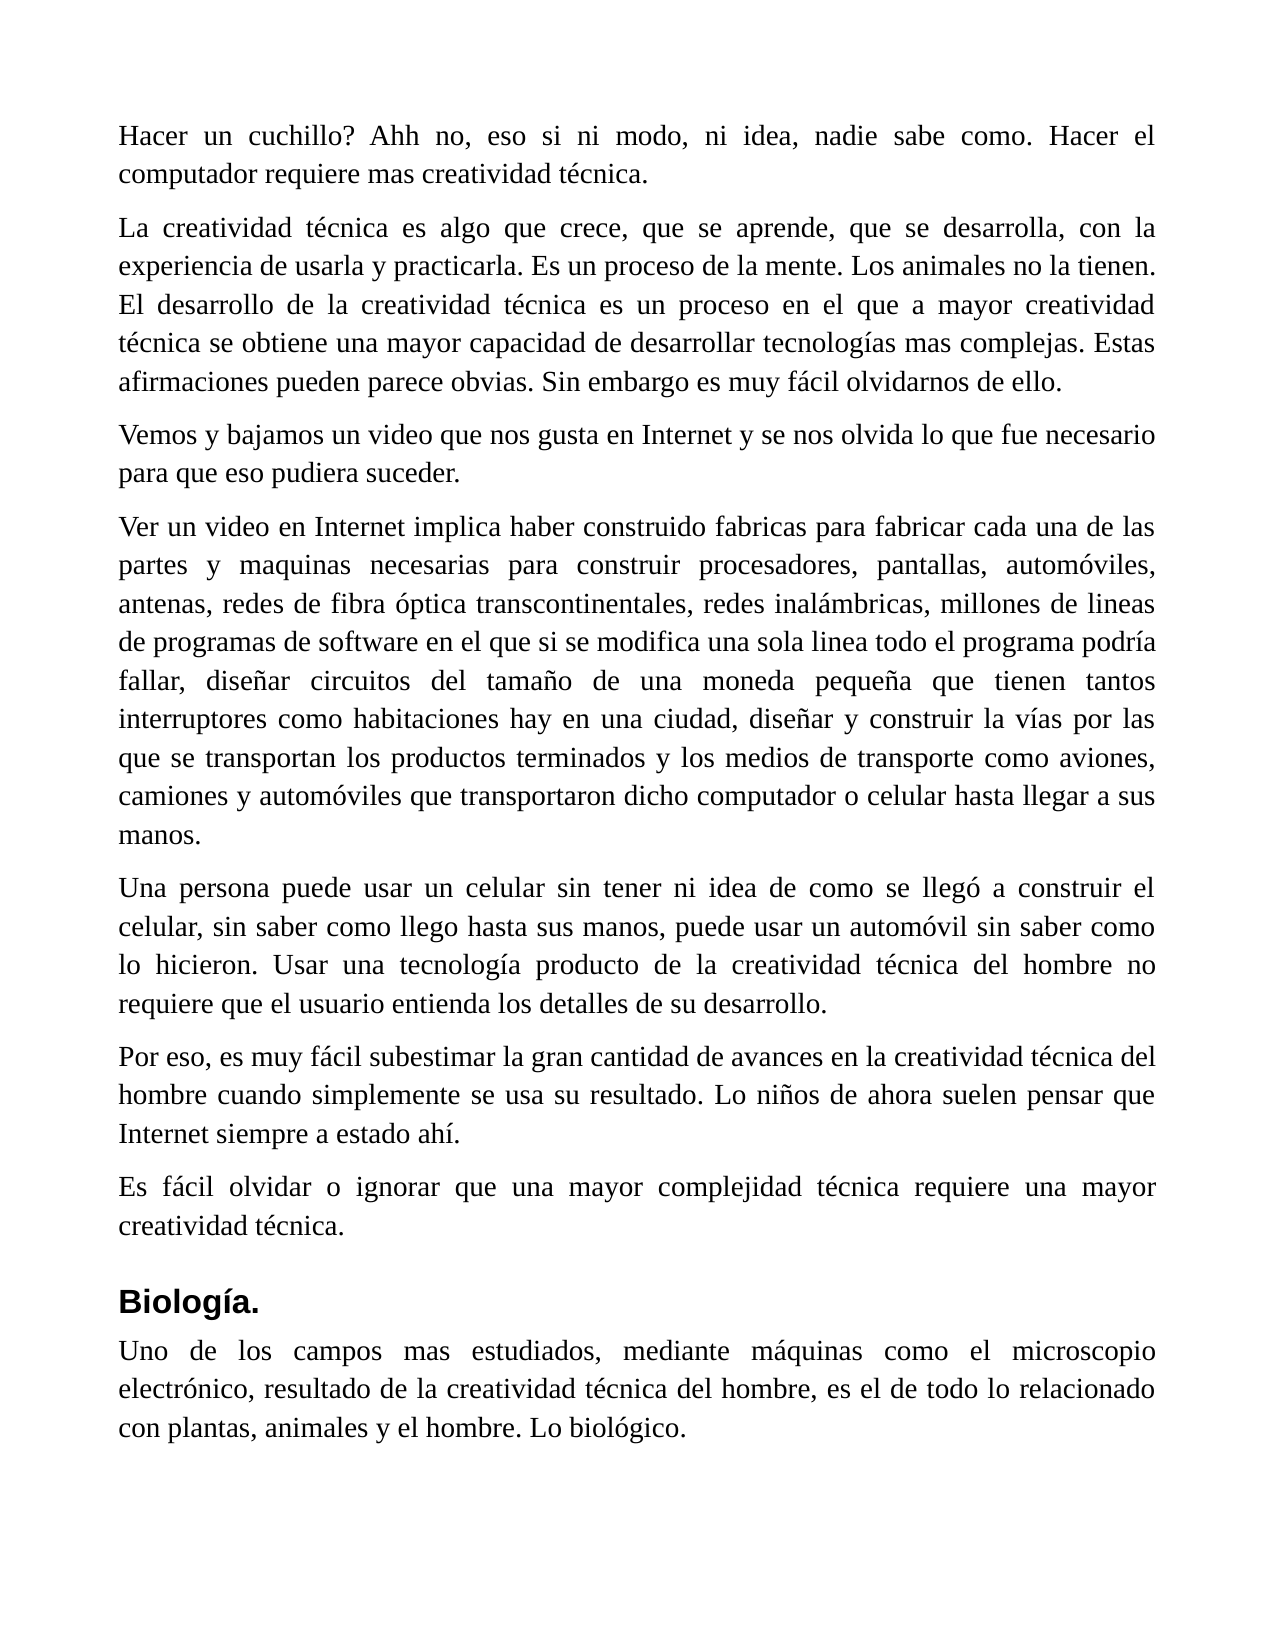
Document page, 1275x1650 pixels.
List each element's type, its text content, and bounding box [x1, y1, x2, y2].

text Vemos y bajamos un video que nos gusta en Internet y se nos olvida lo que fue necesario para que eso pudiera suceder. [118, 417, 1157, 489]
text La creatividad técnica es algo que crece, que se aprende, que se desarrolla, con la experiencia de usarla y practicarla. Es un proceso de la mente. Los animales no la tienen. El desarrollo de la creatividad técnica es un proceso en el que a mayor creatividad técnica se obtiene una mayor capacidad de desarrollar tecnologías mas complejas. Estas afirmaciones pueden parece obvias. Sin embargo es muy fácil olvidarnos de ello. [118, 210, 1157, 397]
text Es fácil olvidar o ignorar que una mayor complejidad técnica requiere una mayor creatividad técnica. [118, 1169, 1157, 1241]
subtitle Biología. [118, 1282, 1157, 1320]
text Uno de los campos mas estudiados, mediante máquinas como el microscopio electrónico, resultado de la creatividad técnica del hombre, es el de todo lo relacionado con plantas, animales y el hombre. Lo biológico. [118, 1333, 1157, 1443]
text Ver un video en Internet implica haber construido fabricas para fabricar cada una de las partes y maquinas necesarias para construir procesadores, pantallas, automóviles, antenas, redes de fibra óptica transcontinentales, redes inalámbricas, millones de lineas de programas de software en el que si se modifica una sola linea todo el programa podría fallar, diseñar circuitos del tamaño de una moneda pequeña que tienen tantos interruptores como habitaciones hay en una ciudad, diseñar y construir la vías por las que se transportan los productos terminados y los medios de transporte como aviones, camiones y automóviles que transportaron dicho computador o celular hasta llegar a sus manos. [118, 509, 1157, 851]
text Por eso, es muy fácil subestimar la gran cantidad de avances en la creatividad técnica del hombre cuando simplemente se usa su resultado. Lo niños de ahora suelen pensar que Internet siempre a estado ahí. [118, 1039, 1157, 1149]
text Hacer un cuchillo? Ahh no, eso si ni modo, ni idea, nadie sabe como. Hacer el computador requiere mas creatividad técnica. [118, 118, 1157, 190]
text Una persona puede usar un celular sin tener ni idea de como se llegó a construir el celular, sin saber como llego hasta sus manos, puede usar un automóvil sin saber como lo hicieron. Usar una tecnología producto de la creatividad técnica del hombre no requiere que el usuario entienda los detalles de su desarrollo. [118, 870, 1157, 1019]
